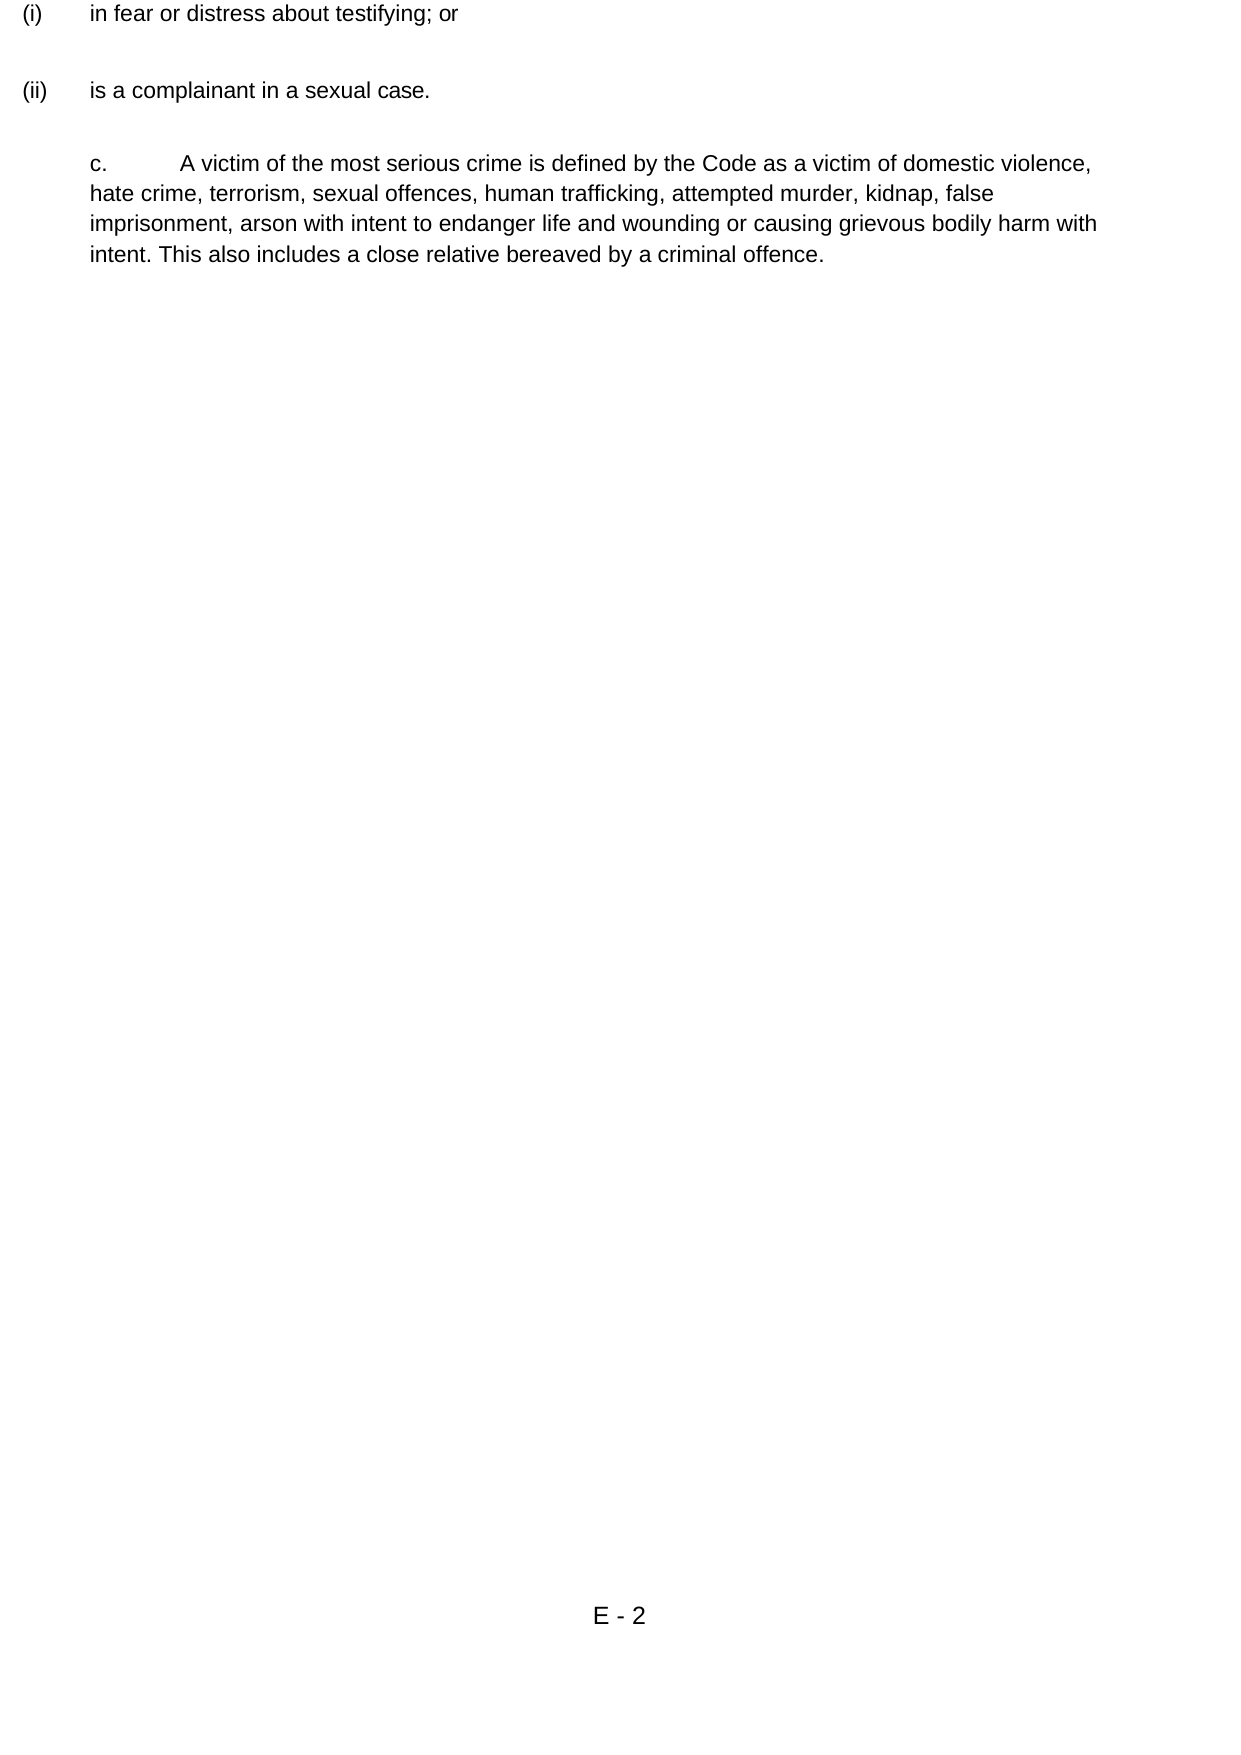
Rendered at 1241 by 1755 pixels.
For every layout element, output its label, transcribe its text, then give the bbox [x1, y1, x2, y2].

list A victim of the most serious crime is defined by the Code as a victim of domestic violence, hate crime, terrorism, sexual offences, human trafficking, attempted murder, kidnap, false imprisonment, arson with intent to endanger life and wounding or causing grievous bodily harm with intent. This also includes a close relative bereaved by a criminal offence. [89, 150, 1116, 267]
list is a complainant in a sexual case. [22, 77, 1186, 103]
list in fear or distress about testifying; or [22, 0, 1186, 26]
